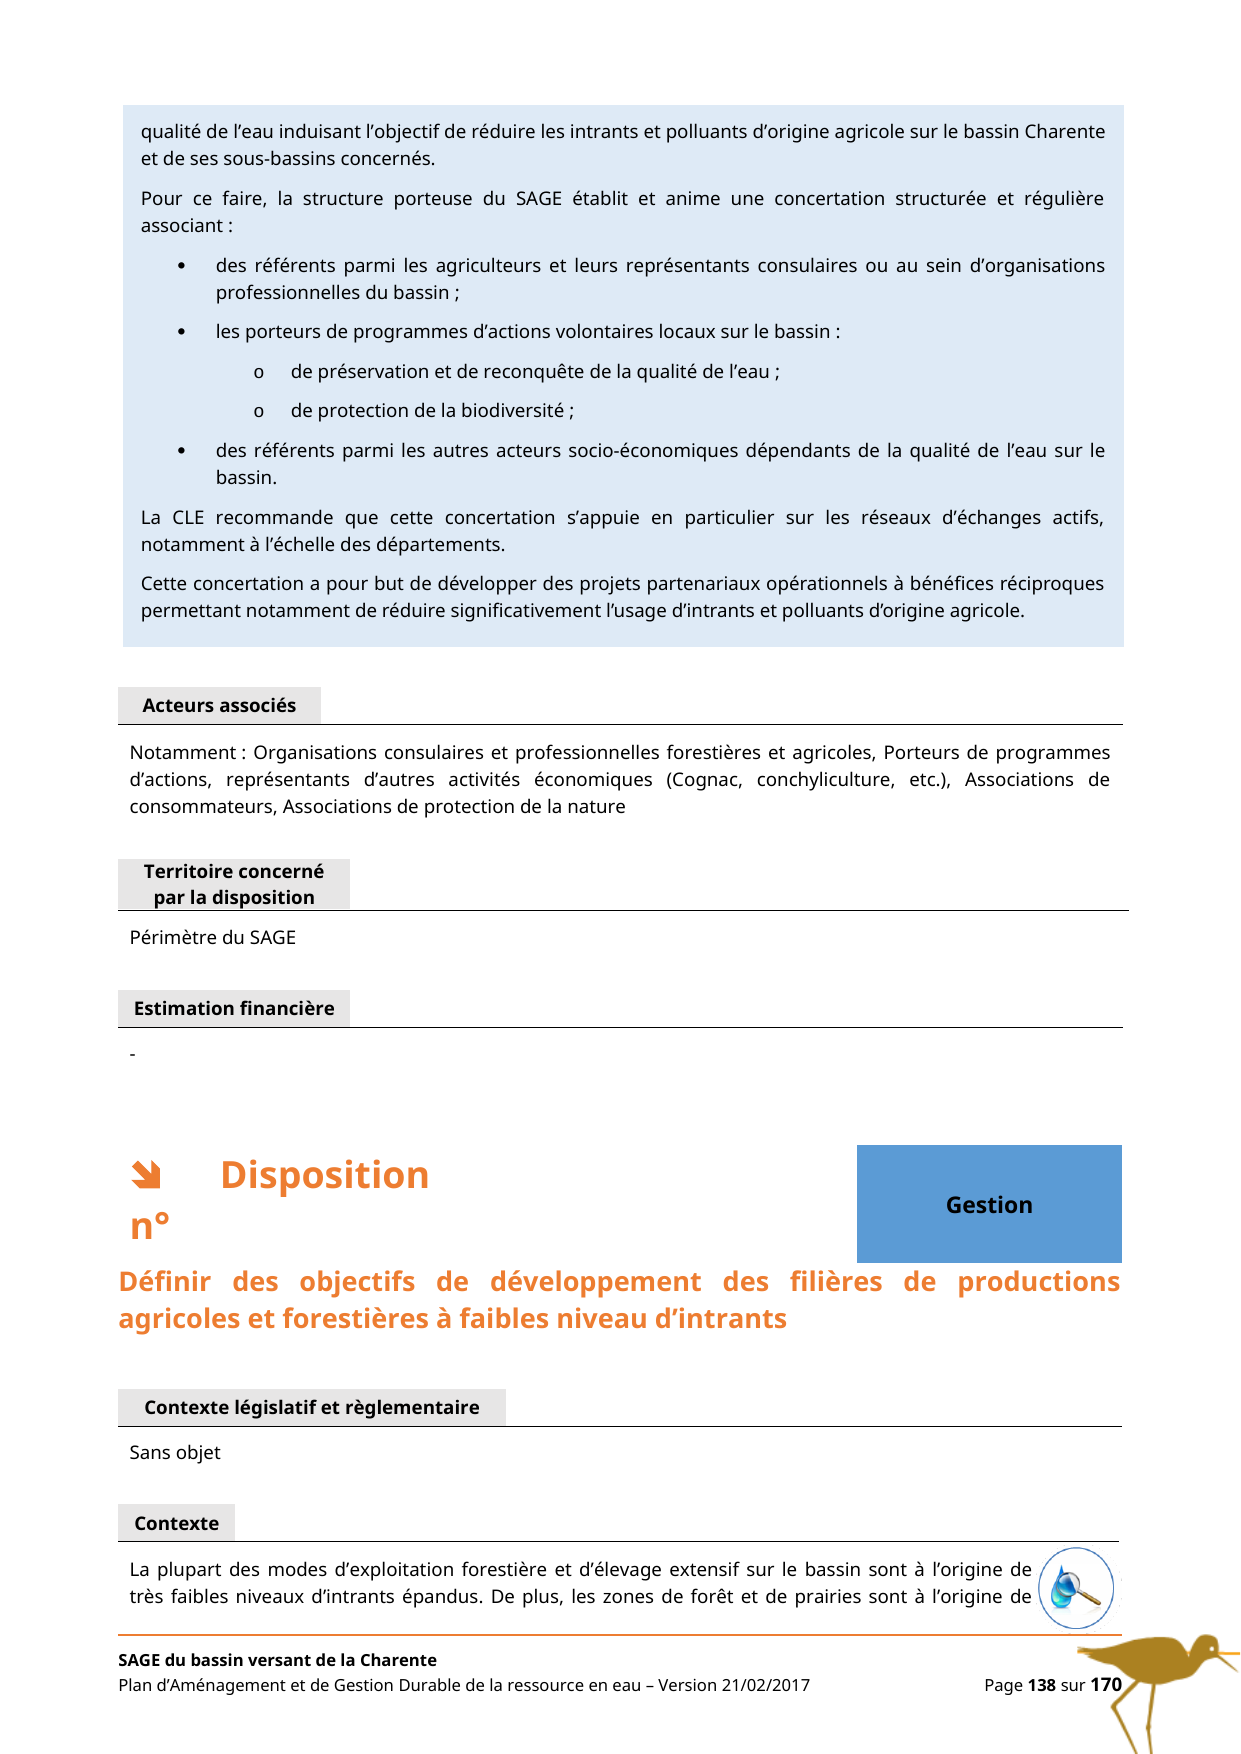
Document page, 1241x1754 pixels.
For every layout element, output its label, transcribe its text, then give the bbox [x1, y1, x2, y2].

table_cell Périmètre du SAGE [118, 911, 1129, 950]
table_header [235, 1504, 1119, 1541]
table_header [506, 1389, 1122, 1426]
table_cell [1119, 1541, 1125, 1629]
table_header [321, 687, 1123, 724]
table_header [350, 990, 1123, 1027]
table_cell qualité de l’eau induisant l’objectif de réduire les intrants et polluants d’origine agricole sur le bassin Charente et de ses sous-bassins concernés. Pour ce faire, la structure porteuse du SAGE établit et anime une concertation structurée et régulière associant : des référents parmi les agriculteurs et leurs représentants consulaires ou au sein d’organisations professionnelles du bassin ; les porteurs de programmes d’actions volontaires locaux sur le bassin : de préservation et de reconquête de la qualité de l’eau ; de protection de la biodiversité ; des référents parmi les autres acteurs socio-économiques dépendants de la qualité de l’eau sur le bassin. La CLE recommande que cette concertation s’appuie en particulier sur les réseaux d’échanges actifs, notamment à l’échelle des départements. Cette concertation a pour but de développer des projets partenariaux opérationnels à bénéfices réciproques permettant notamment de réduire significativement l’usage d’intrants et polluants d’origine agricole. [123, 105, 1124, 647]
table_header Acteurs associés [118, 687, 321, 724]
table_header Estimation financière [118, 990, 350, 1027]
table_header  Disposition n° [118, 1145, 420, 1263]
table_cell La plupart des modes d’exploitation forestière et d’élevage extensif sur le bassin sont à l’origine de très faibles niveaux d’intrants épandus. De plus, les zones de forêt et de prairies sont à l’origine de [118, 1542, 1119, 1633]
table_cell Notamment : Organisations consulaires et professionnelles forestières et agricoles, Porteurs de programmes d’actions, représentants d’autres activités économiques (Cognac, conchyliculture, etc.), Associations de consommateurs, Associations de protection de la nature [118, 725, 1123, 819]
table_cell - [118, 1028, 1123, 1066]
table_header [350, 859, 1129, 909]
table_cell Sans objet [118, 1427, 1122, 1464]
table_header [420, 1145, 857, 1263]
table_header [1119, 1504, 1125, 1541]
table_header Territoire concerné par la disposition [118, 859, 350, 909]
table_header Gestion [857, 1145, 1122, 1263]
subtitle Définir des objectifs de développement des filières de productions agricoles et forestières à faibles niveau d’intrants [118, 1263, 1122, 1336]
table_cell [118, 102, 123, 647]
table_header Contexte [118, 1504, 235, 1541]
table_header Contexte législatif et règlementaire [118, 1389, 506, 1426]
